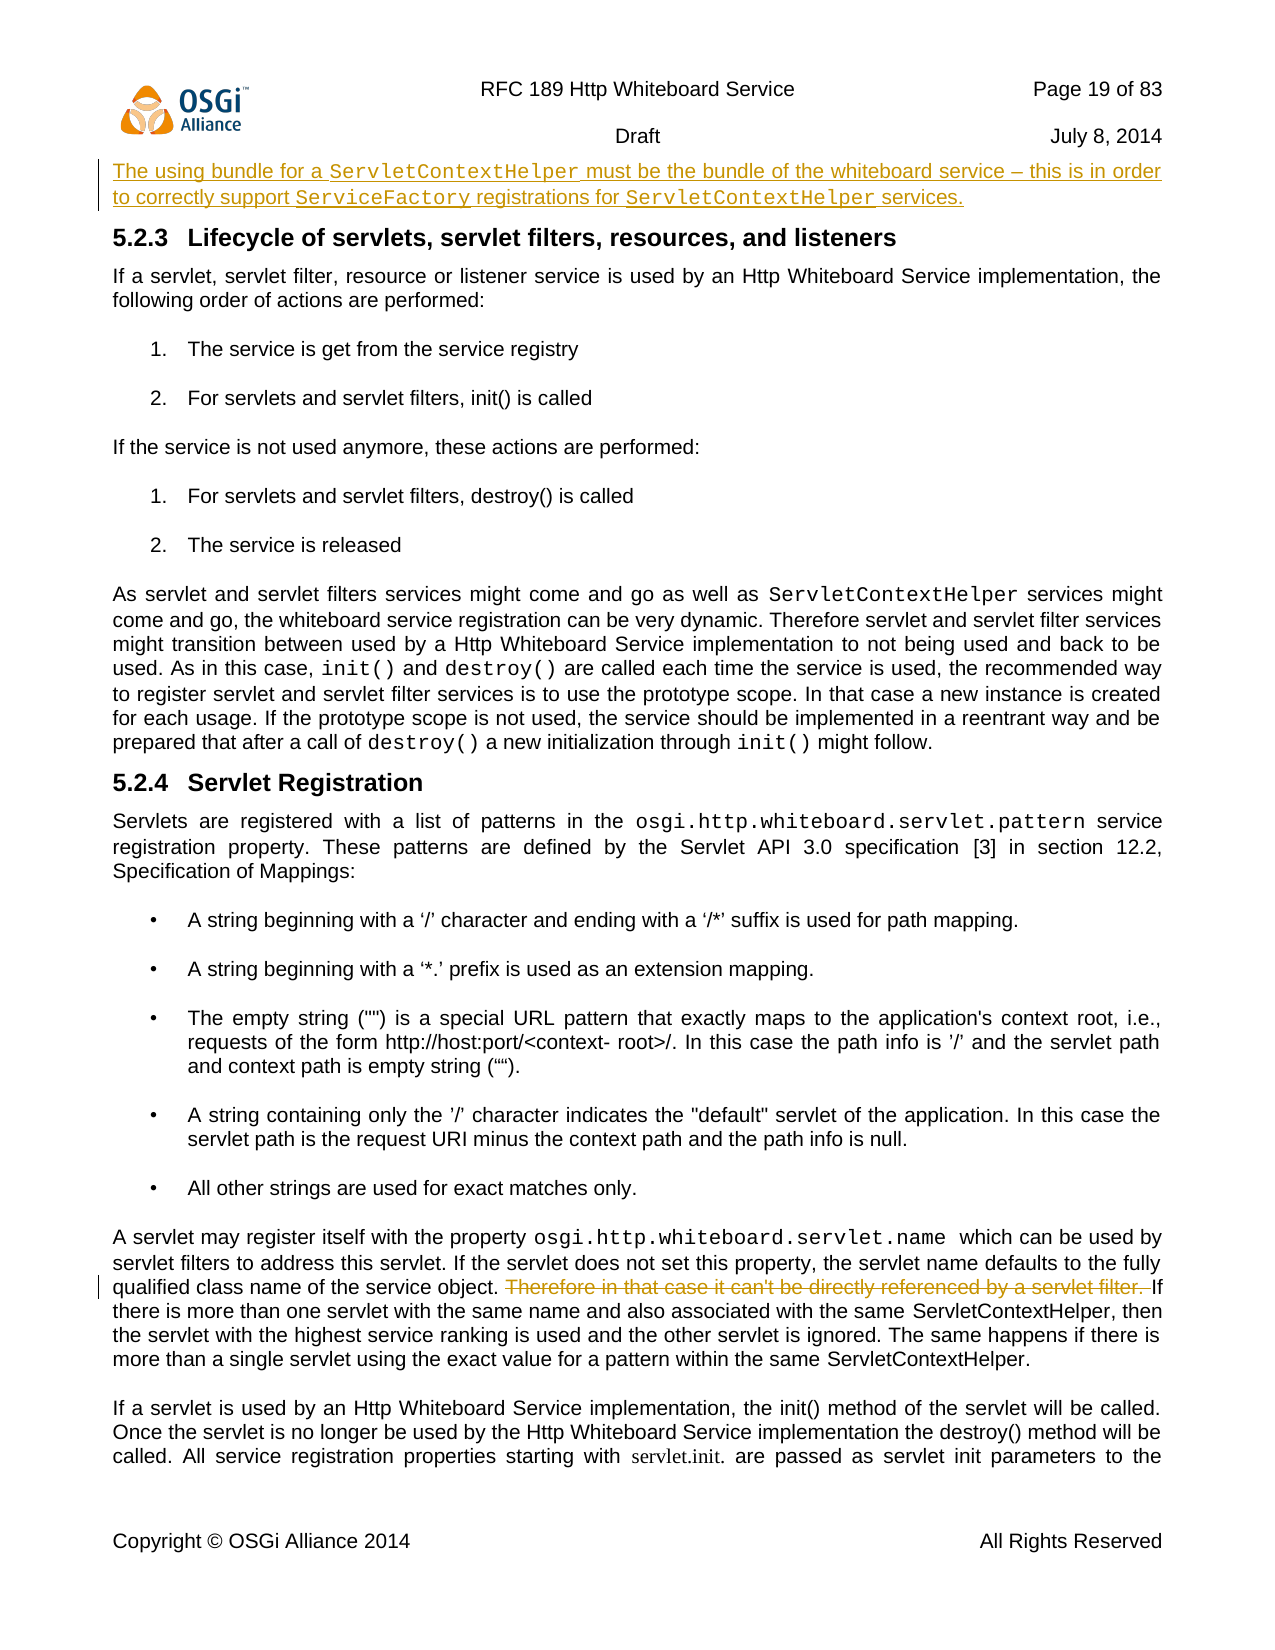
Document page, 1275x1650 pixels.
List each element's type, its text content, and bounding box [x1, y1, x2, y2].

list The empty string ("") is a special URL pattern that exactly maps to the application's context root, i.e., requests of the form http://host:port/<context- root>/. In this case the path info is ’/’ and the servlet path and context path is empty string (““). [150, 1006, 1162, 1078]
text If the service is not used anymore, these actions are performed: [112, 435, 1162, 459]
list For servlets and servlet filters, destroy() is called [150, 484, 1162, 508]
subtitle Servlet Registration [112, 768, 1162, 797]
list A string containing only the ’/’ character indicates the "default" servlet of the application. In this case the servlet path is the request URI minus the context path and the path info is null. [150, 1103, 1162, 1151]
picture [113, 78, 257, 142]
text If a servlet is used by an Http Whiteboard Service implementation, the init() method of the servlet will be called. Once the servlet is no longer be used by the Http Whiteboard Service implementation the destroy() method will be called. All service registration properties starting with servlet.init. are passed as servlet init parameters to the [112, 1396, 1162, 1468]
list The service is get from the service registry [150, 337, 1162, 361]
text The using bundle for a ServletContextHelper must be the bundle of the whiteboard service – this is in order to correctly support ServiceFactory registrations for ServletContextHelper services. [112, 159, 1162, 211]
list A string beginning with a ‘*.’ prefix is used as an extension mapping. [150, 957, 1162, 981]
list All other strings are used for exact matches only. [150, 1176, 1162, 1200]
text Servlets are registered with a list of patterns in the osgi.http.whiteboard.servlet.pattern service registration property. These patterns are defined by the Servlet API 3.0 specification [3]. in section 12.2, Specification of Mappings: [112, 809, 1162, 883]
text If a servlet, servlet filter, resource or listener service is used by an Http Whiteboard Service implementation, the following order of actions are performed: [112, 264, 1162, 312]
text As servlet and servlet filters services might come and go as well as ServletContextHelper services might come and go, the whiteboard service registration can be very dynamic. Therefore servlet and servlet filter services might transition between used by a Http Whiteboard Service implementation to not being used and back to be used. As in this case, init() and destroy() are called each time the service is used, the recommended way to register servlet and servlet filter services is to use the prototype scope. In that case a new instance is created for each usage. If the prototype scope is not used, the service should be implemented in a reentrant way and be prepared that after a call of destroy() a new initialization through init() might follow. [112, 582, 1162, 755]
list For servlets and servlet filters, init() is called [150, 386, 1162, 410]
text A servlet may register itself with the property osgi.http.whiteboard.servlet.name which can be used by servlet filters to address this servlet. If the servlet does not set this property, the servlet name defaults to the fully qualified class name of the service object. If there is more than one servlet with the same name and also associated with the same ServletContextHelper, then the servlet with the highest service ranking is used and the other servlet is ignored. The same happens if there is more than a single servlet using the exact value for a pattern within the same ServletContextHelper. [112, 1225, 1162, 1371]
list The service is released [150, 533, 1162, 557]
list A string beginning with a ‘/’ character and ending with a ‘/*’ suffix is used for path mapping. [150, 908, 1162, 932]
subtitle Lifecycle of servlets, servlet filters, resources, and listeners [112, 223, 1162, 252]
